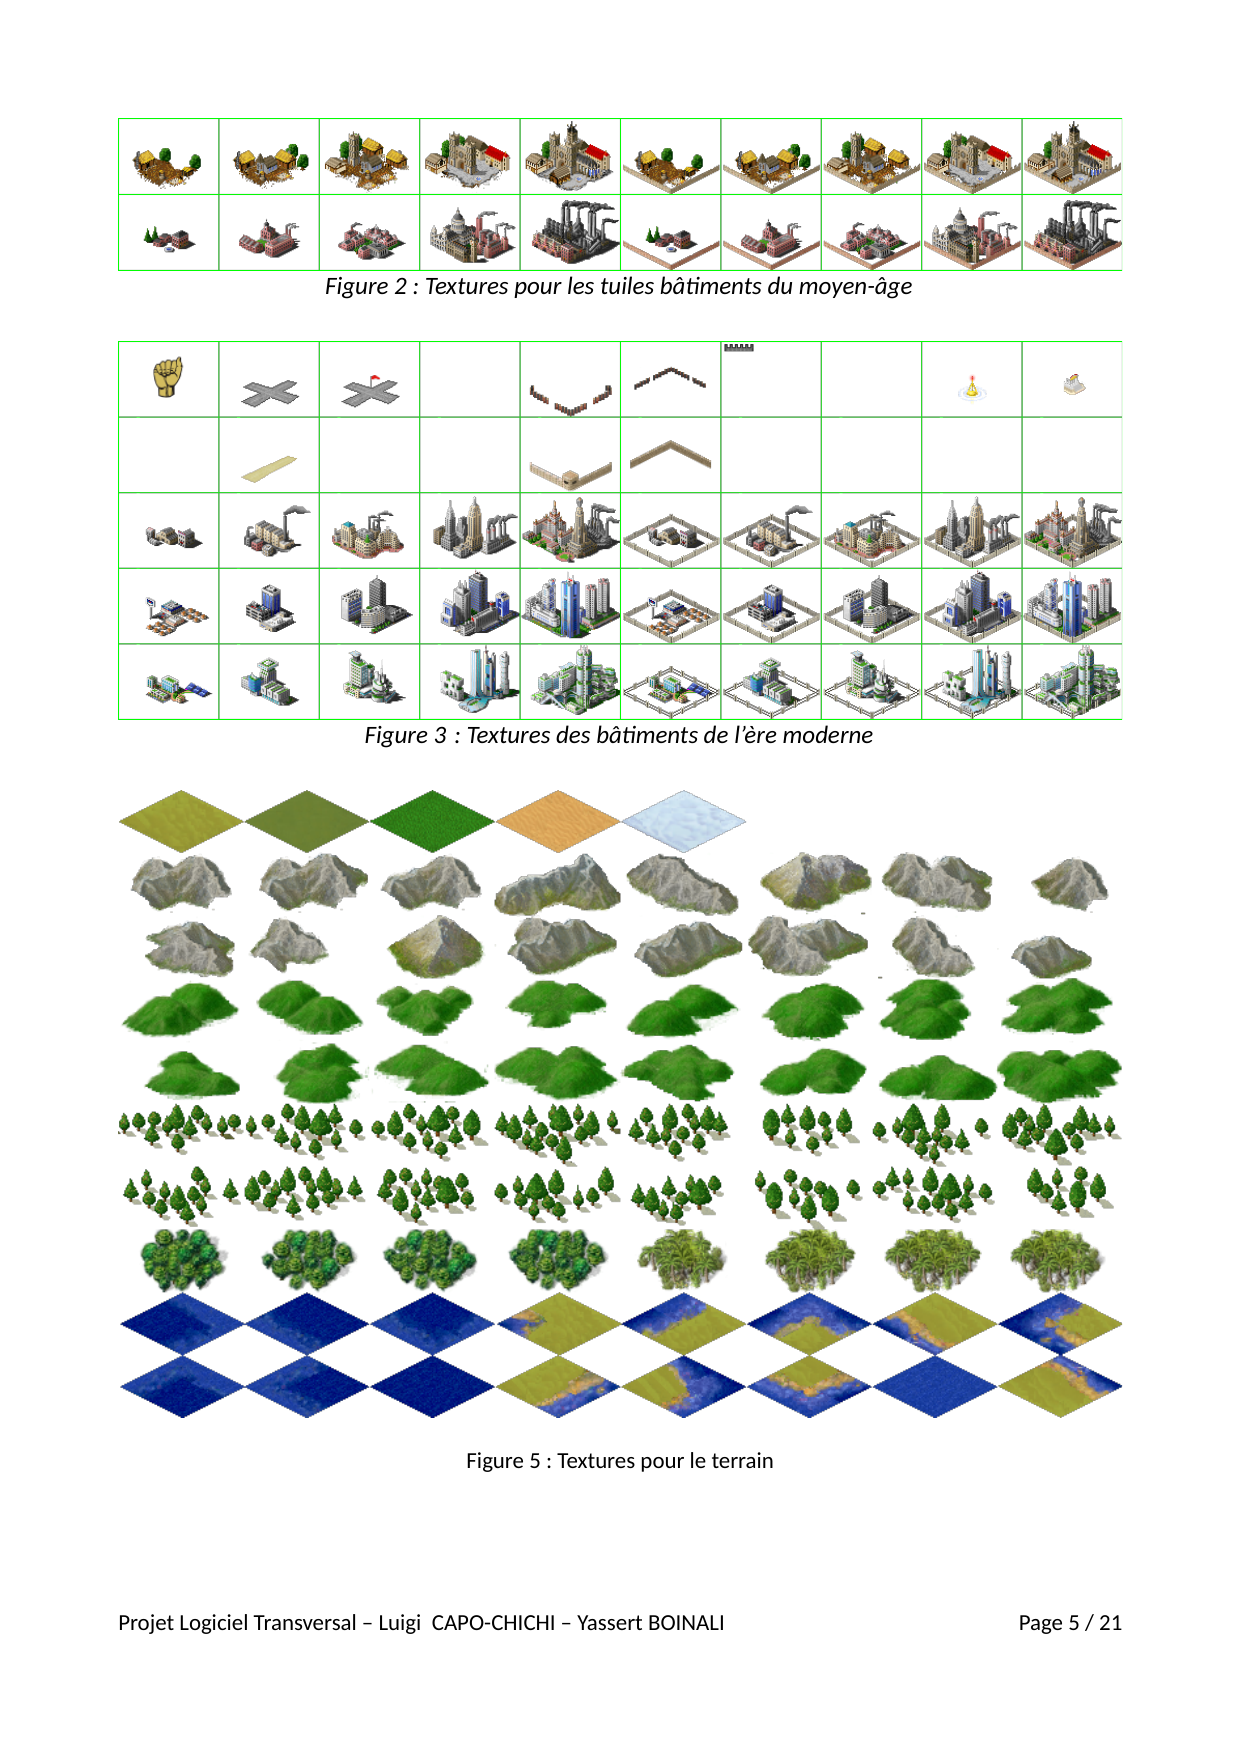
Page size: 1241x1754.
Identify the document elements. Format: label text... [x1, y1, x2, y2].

text Figure 2 : Textures pour les tuiles bâtiments du moyen-âge [118, 271, 1122, 301]
picture [118, 118, 1123, 271]
picture [118, 341, 1123, 720]
text Figure 5 : Textures pour le terrain [118, 1446, 1122, 1474]
picture [118, 790, 1123, 1418]
text Figure 3 : Textures des bâtiments de l’ère moderne [118, 720, 1122, 750]
